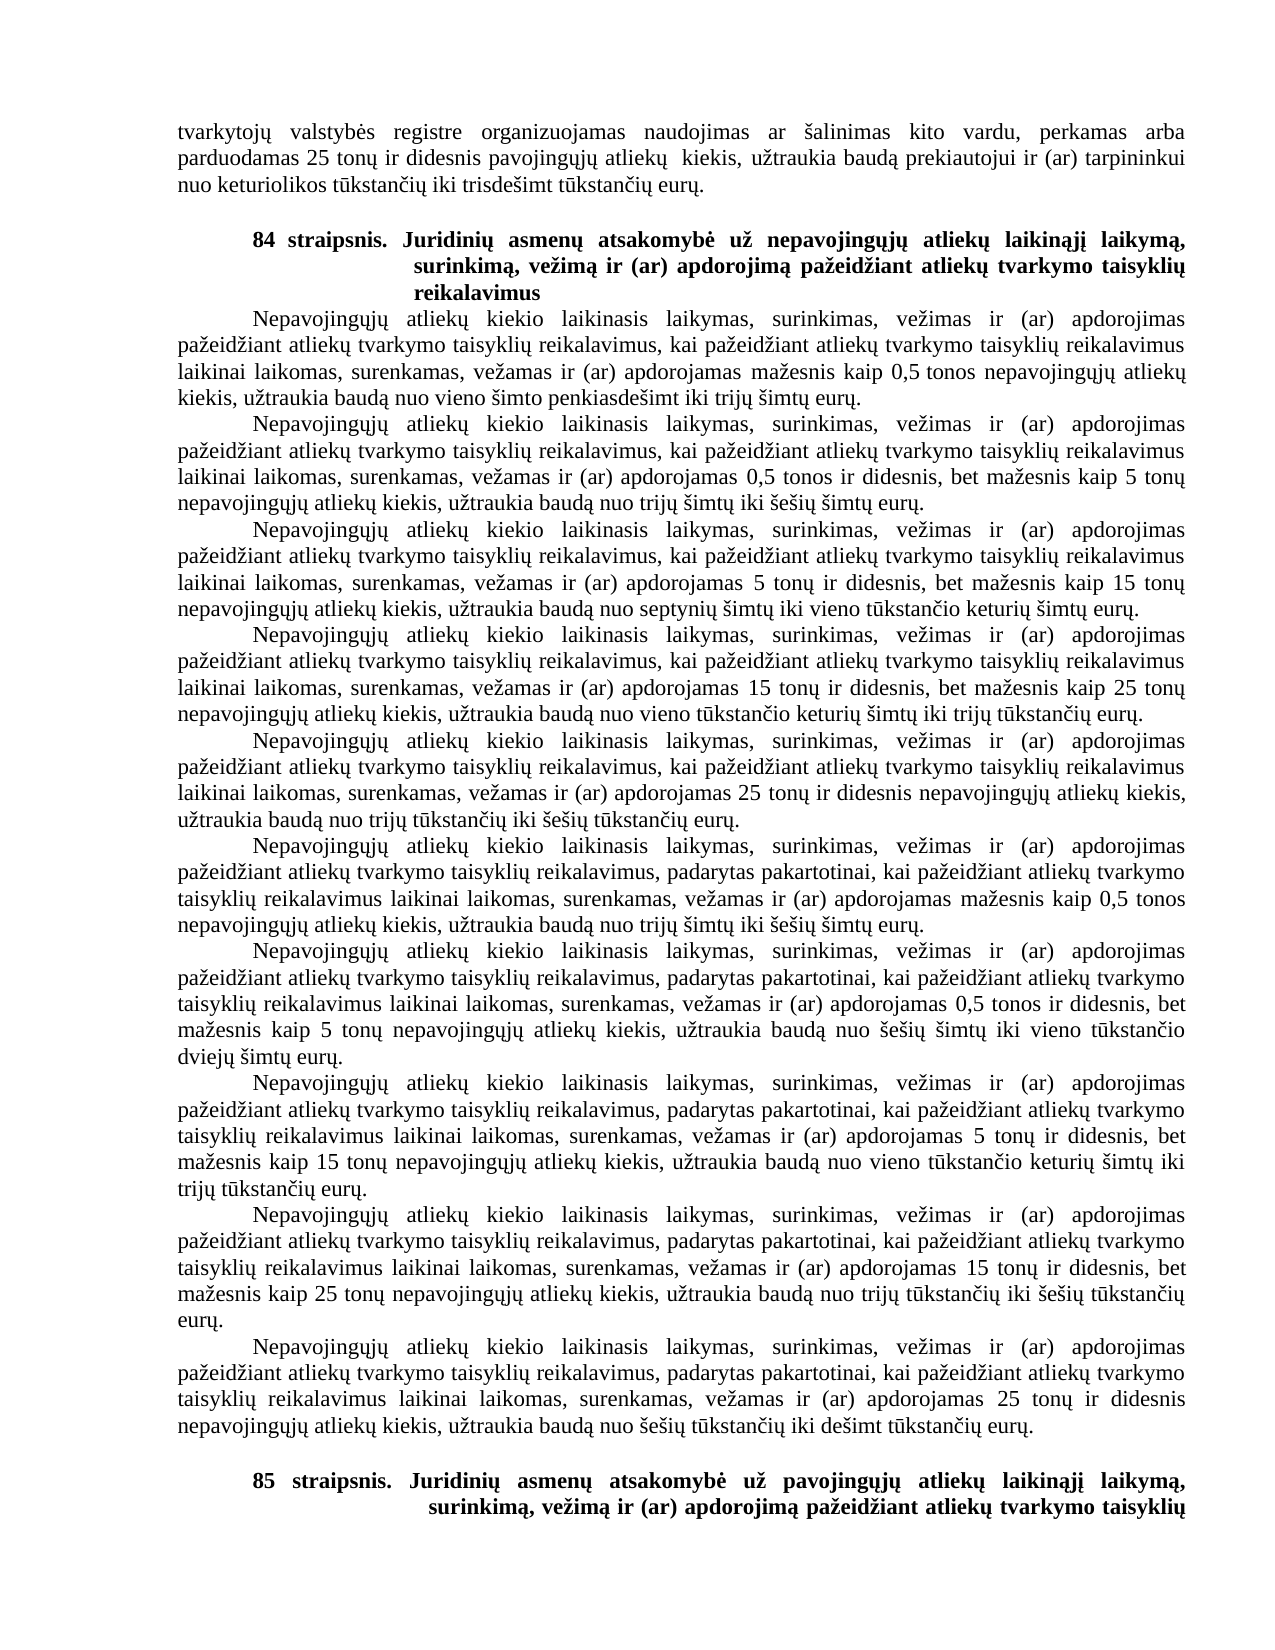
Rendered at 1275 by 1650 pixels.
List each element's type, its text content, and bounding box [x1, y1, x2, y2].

text 85 straipsnis. Juridinių asmenų atsakomybė už pavojingųjų atliekų laikinąjį laikymą, surinkimą, vežimą ir (ar) apdorojimą pažeidžiant atliekų tvarkymo taisyklių [252, 1467, 1186, 1520]
text tvarkytojų valstybės registre organizuojamas naudojimas ar šalinimas kito vardu, perkamas arba parduodamas 25 tonų ir didesnis pavojingųjų atliekų kiekis, užtraukia baudą prekiautojui ir (ar) tarpininkui nuo keturiolikos tūkstančių iki trisdešimt tūkstančių eurų. [177, 118, 1186, 197]
text Nepavojingųjų atliekų kiekio laikinasis laikymas, surinkimas, vežimas ir (ar) apdorojimas pažeidžiant atliekų tvarkymo taisyklių reikalavimus, kai pažeidžiant atliekų tvarkymo taisyklių reikalavimus laikinai laikomas, surenkamas, vežamas ir (ar) apdorojamas 25 tonų ir didesnis nepavojingųjų atliekų kiekis, užtraukia baudą nuo trijų tūkstančių iki šešių tūkstančių eurų. [177, 727, 1186, 832]
text Nepavojingųjų atliekų kiekio laikinasis laikymas, surinkimas, vežimas ir (ar) apdorojimas pažeidžiant atliekų tvarkymo taisyklių reikalavimus, kai pažeidžiant atliekų tvarkymo taisyklių reikalavimus laikinai laikomas, surenkamas, vežamas ir (ar) apdorojamas 0,5 tonos ir didesnis, bet mažesnis kaip 5 tonų nepavojingųjų atliekų kiekis, užtraukia baudą nuo trijų šimtų iki šešių šimtų eurų. [177, 410, 1186, 516]
text Nepavojingųjų atliekų kiekio laikinasis laikymas, surinkimas, vežimas ir (ar) apdorojimas pažeidžiant atliekų tvarkymo taisyklių reikalavimus, padarytas pakartotinai, kai pažeidžiant atliekų tvarkymo taisyklių reikalavimus laikinai laikomas, surenkamas, vežamas ir (ar) apdorojamas mažesnis kaip 0,5 tonos nepavojingųjų atliekų kiekis, užtraukia baudą nuo trijų šimtų iki šešių šimtų eurų. [177, 832, 1186, 937]
text Nepavojingųjų atliekų kiekio laikinasis laikymas, surinkimas, vežimas ir (ar) apdorojimas pažeidžiant atliekų tvarkymo taisyklių reikalavimus, padarytas pakartotinai, kai pažeidžiant atliekų tvarkymo taisyklių reikalavimus laikinai laikomas, surenkamas, vežamas ir (ar) apdorojamas 15 tonų ir didesnis, bet mažesnis kaip 25 tonų nepavojingųjų atliekų kiekis, užtraukia baudą nuo trijų tūkstančių iki šešių tūkstančių eurų. [177, 1201, 1186, 1333]
text Nepavojingųjų atliekų kiekio laikinasis laikymas, surinkimas, vežimas ir (ar) apdorojimas pažeidžiant atliekų tvarkymo taisyklių reikalavimus, kai pažeidžiant atliekų tvarkymo taisyklių reikalavimus laikinai laikomas, surenkamas, vežamas ir (ar) apdorojamas mažesnis kaip 0,5 tonos nepavojingųjų atliekų kiekis, užtraukia baudą nuo vieno šimto penkiasdešimt iki trijų šimtų eurų. [177, 305, 1186, 410]
text Nepavojingųjų atliekų kiekio laikinasis laikymas, surinkimas, vežimas ir (ar) apdorojimas pažeidžiant atliekų tvarkymo taisyklių reikalavimus, padarytas pakartotinai, kai pažeidžiant atliekų tvarkymo taisyklių reikalavimus laikinai laikomas, surenkamas, vežamas ir (ar) apdorojamas 25 tonų ir didesnis nepavojingųjų atliekų kiekis, užtraukia baudą nuo šešių tūkstančių iki dešimt tūkstančių eurų. [177, 1333, 1186, 1438]
text Nepavojingųjų atliekų kiekio laikinasis laikymas, surinkimas, vežimas ir (ar) apdorojimas pažeidžiant atliekų tvarkymo taisyklių reikalavimus, padarytas pakartotinai, kai pažeidžiant atliekų tvarkymo taisyklių reikalavimus laikinai laikomas, surenkamas, vežamas ir (ar) apdorojamas 0,5 tonos ir didesnis, bet mažesnis kaip 5 tonų nepavojingųjų atliekų kiekis, užtraukia baudą nuo šešių šimtų iki vieno tūkstančio dviejų šimtų eurų. [177, 937, 1186, 1069]
text 84 straipsnis. Juridinių asmenų atsakomybė už nepavojingųjų atliekų laikinąjį laikymą, surinkimą, vežimą ir (ar) apdorojimą pažeidžiant atliekų tvarkymo taisyklių reikalavimus [252, 226, 1186, 305]
text Nepavojingųjų atliekų kiekio laikinasis laikymas, surinkimas, vežimas ir (ar) apdorojimas pažeidžiant atliekų tvarkymo taisyklių reikalavimus, kai pažeidžiant atliekų tvarkymo taisyklių reikalavimus laikinai laikomas, surenkamas, vežamas ir (ar) apdorojamas 15 tonų ir didesnis, bet mažesnis kaip 25 tonų nepavojingųjų atliekų kiekis, užtraukia baudą nuo vieno tūkstančio keturių šimtų iki trijų tūkstančių eurų. [177, 621, 1186, 727]
text Nepavojingųjų atliekų kiekio laikinasis laikymas, surinkimas, vežimas ir (ar) apdorojimas pažeidžiant atliekų tvarkymo taisyklių reikalavimus, kai pažeidžiant atliekų tvarkymo taisyklių reikalavimus laikinai laikomas, surenkamas, vežamas ir (ar) apdorojamas 5 tonų ir didesnis, bet mažesnis kaip 15 tonų nepavojingųjų atliekų kiekis, užtraukia baudą nuo septynių šimtų iki vieno tūkstančio keturių šimtų eurų. [177, 516, 1186, 621]
text Nepavojingųjų atliekų kiekio laikinasis laikymas, surinkimas, vežimas ir (ar) apdorojimas pažeidžiant atliekų tvarkymo taisyklių reikalavimus, padarytas pakartotinai, kai pažeidžiant atliekų tvarkymo taisyklių reikalavimus laikinai laikomas, surenkamas, vežamas ir (ar) apdorojamas 5 tonų ir didesnis, bet mažesnis kaip 15 tonų nepavojingųjų atliekų kiekis, užtraukia baudą nuo vieno tūkstančio keturių šimtų iki trijų tūkstančių eurų. [177, 1069, 1186, 1201]
